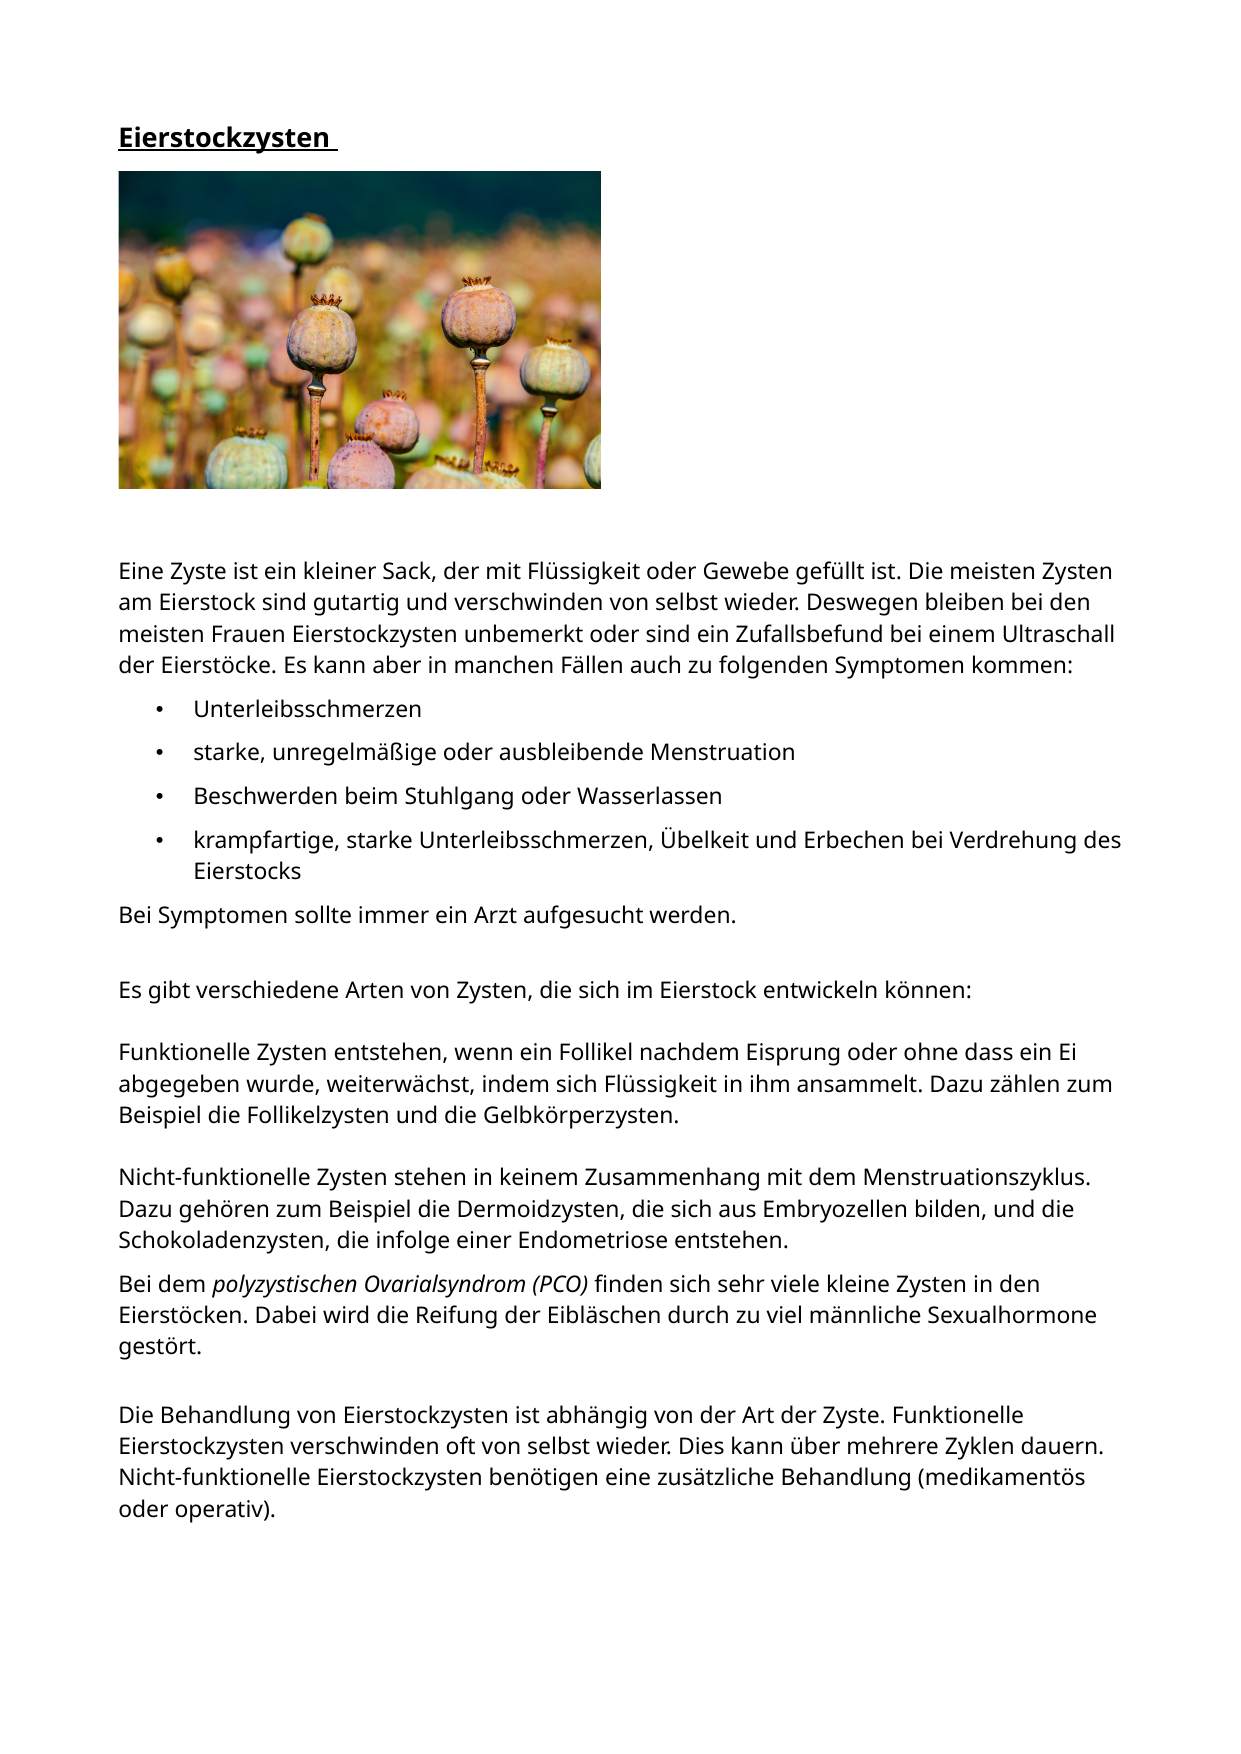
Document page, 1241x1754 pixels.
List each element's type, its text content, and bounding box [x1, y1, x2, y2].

text Dazu gehören zum Beispiel die Dermoidzysten, die sich aus Embryozellen bilden, und die Schokoladenzysten, die infolge einer Endometriose entstehen. [118, 1192, 1122, 1255]
text Eierstockzysten [118, 118, 1122, 155]
text Funktionelle Zysten entstehen, wenn ein Follikel nachdem Eisprung oder ohne dass ein Ei abgegeben wurde, weiterwächst, indem sich Flüssigkeit in ihm ansammelt. Dazu zählen zum Beispiel die Follikelzysten und die Gelbkörperzysten. [118, 1036, 1122, 1130]
text Eine Zyste ist ein kleiner Sack, der mit Flüssigkeit oder Gewebe gefüllt ist. Die meisten Zysten am Eierstock sind gutartig und verschwinden von selbst wieder. Deswegen bleiben bei den meisten Frauen Eierstockzysten unbemerkt oder sind ein Zufallsbefund bei einem Ultraschall der Eierstöcke. Es kann aber in manchen Fällen auch zu folgenden Symptomen kommen: [118, 555, 1122, 680]
text Bei Symptomen sollte immer ein Arzt aufgesucht werden. [118, 899, 1122, 930]
list krampfartige, starke Unterleibsschmerzen, Übelkeit und Erbechen bei Verdrehung des Eierstocks [156, 824, 1122, 886]
subtitle Die Behandlung von Eierstockzysten ist abhängig von der Art der Zyste. Funktionelle Eierstockzysten verschwinden oft von selbst wieder. Dies kann über mehrere Zyklen dauern. Nicht-funktionelle Eierstockzysten benötigen eine zusätzliche Behandlung (medikamentös oder operativ). [118, 1399, 1122, 1524]
list starke, unregelmäßige oder ausbleibende Menstruation [156, 736, 1122, 767]
text Nicht-funktionelle Zysten stehen in keinem Zusammenhang mit dem Menstruationszyklus. [118, 1161, 1122, 1192]
list Beschwerden beim Stuhlgang oder Wasserlassen [156, 780, 1122, 811]
list Unterleibsschmerzen [156, 692, 1122, 724]
picture [441, 171, 534, 185]
text Es gibt verschiedene Arten von Zysten, die sich im Eierstock entwickeln können: [118, 974, 1122, 1005]
text Bei dem polyzystischen Ovarialsyndrom (PCO) finden sich sehr viele kleine Zysten in den Eierstöcken. Dabei wird die Reifung der Eibläschen durch zu viel männliche Sexualhormone gestört. [118, 1267, 1122, 1361]
picture [118, 171, 601, 489]
